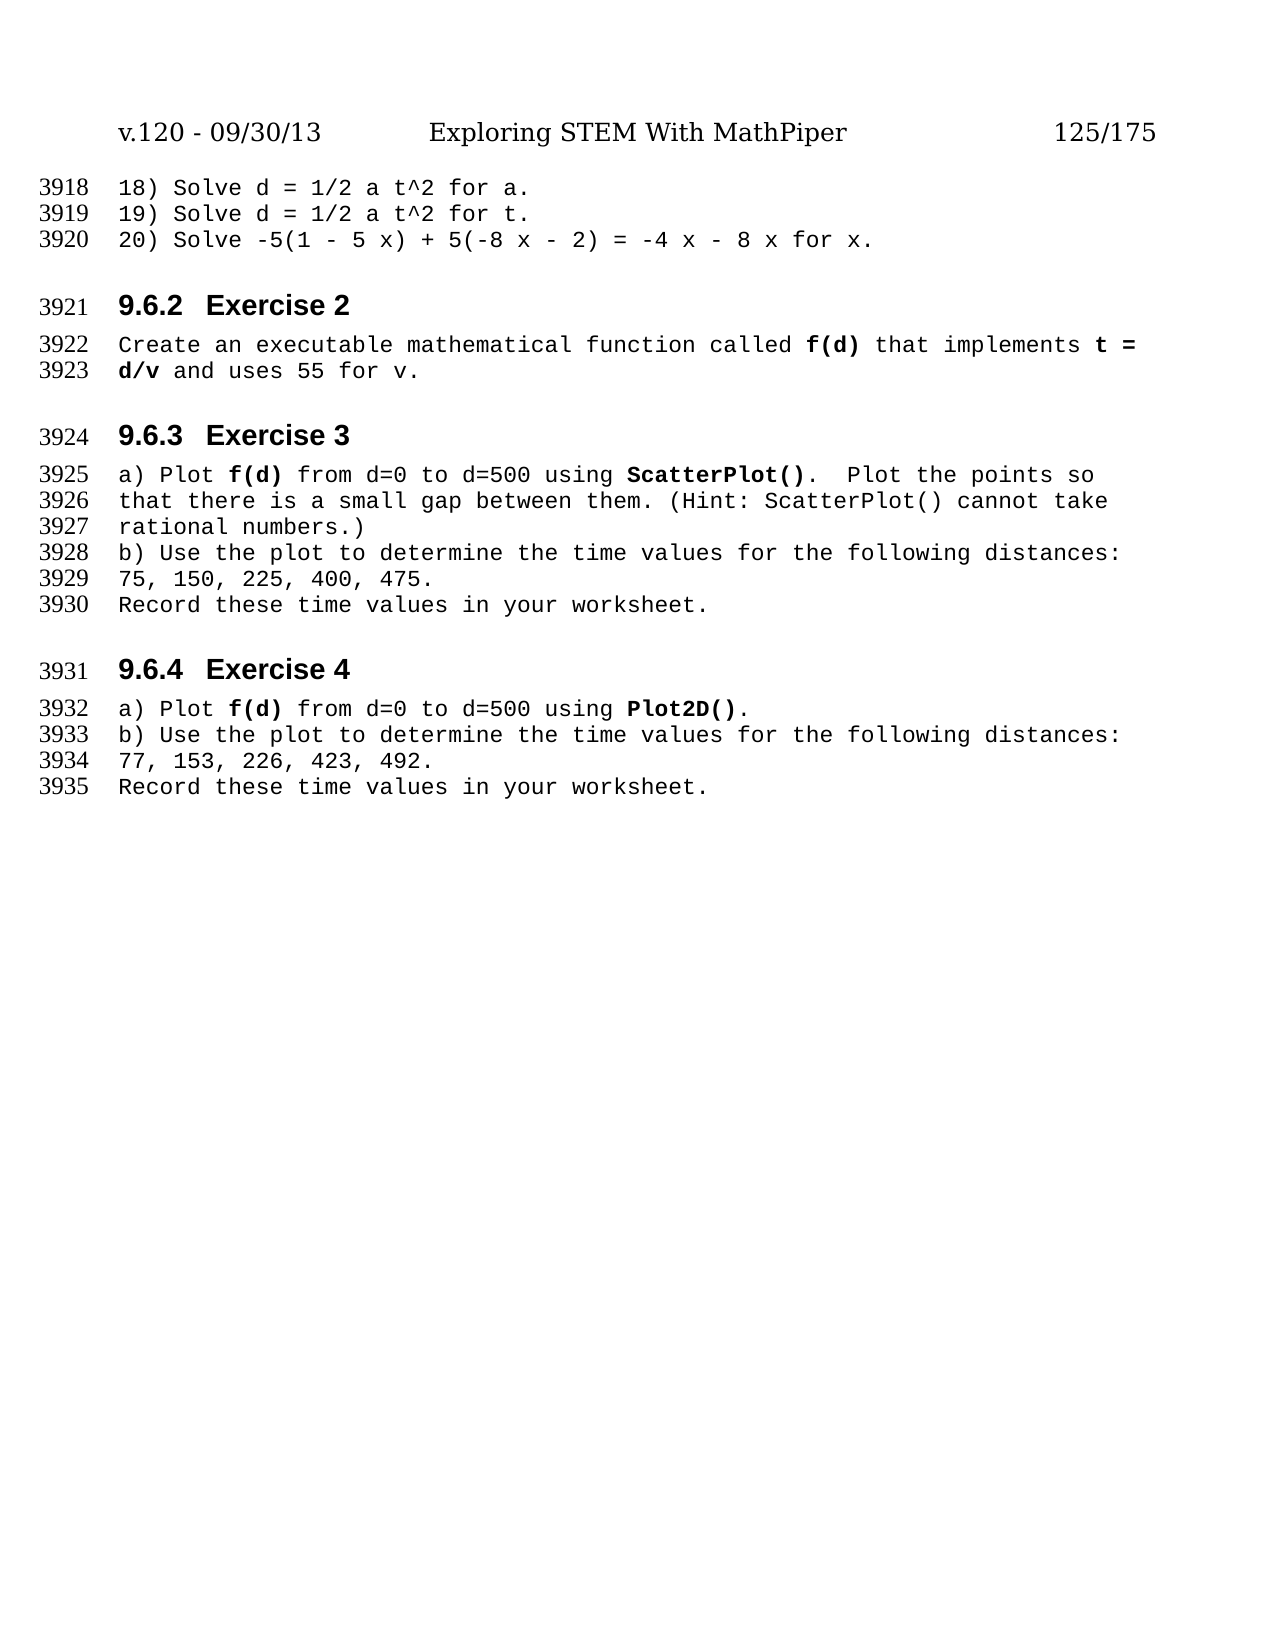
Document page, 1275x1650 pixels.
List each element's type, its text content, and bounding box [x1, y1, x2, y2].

subtitle Exercise 4 [118, 652, 1157, 686]
text 77, 153, 226, 423, 492. [118, 749, 1157, 776]
text 19) Solve d = 1/2 a t^2 for t. [118, 203, 1157, 229]
text 75, 150, 225, 400, 475. [118, 567, 1157, 593]
text a) Plot f(d) from d=0 to d=500 using ScatterPlot(). Plot the points so that there is a small gap between them. (Hint: ScatterPlot() cannot take rational numbers.) [118, 463, 1157, 541]
text b) Use the plot to determine the time values for the following distances: [118, 541, 1157, 567]
text Create an executable mathematical function called f(d) that implements t = d/v and uses 55 for v. [118, 333, 1157, 385]
text a) Plot f(d) from d=0 to d=500 using Plot2D(). [118, 698, 1157, 724]
text b) Use the plot to determine the time values for the following distances: [118, 724, 1157, 749]
text Record these time values in your worksheet. [118, 593, 1157, 619]
text Record these time values in your worksheet. [118, 776, 1157, 801]
text 20) Solve -5(1 - 5 x) + 5(-8 x - 2) = -4 x - 8 x for x. [118, 229, 1157, 254]
text 18) Solve d = 1/2 a t^2 for a. [118, 177, 1157, 203]
subtitle Exercise 3 [118, 418, 1157, 452]
subtitle Exercise 2 [118, 288, 1157, 321]
